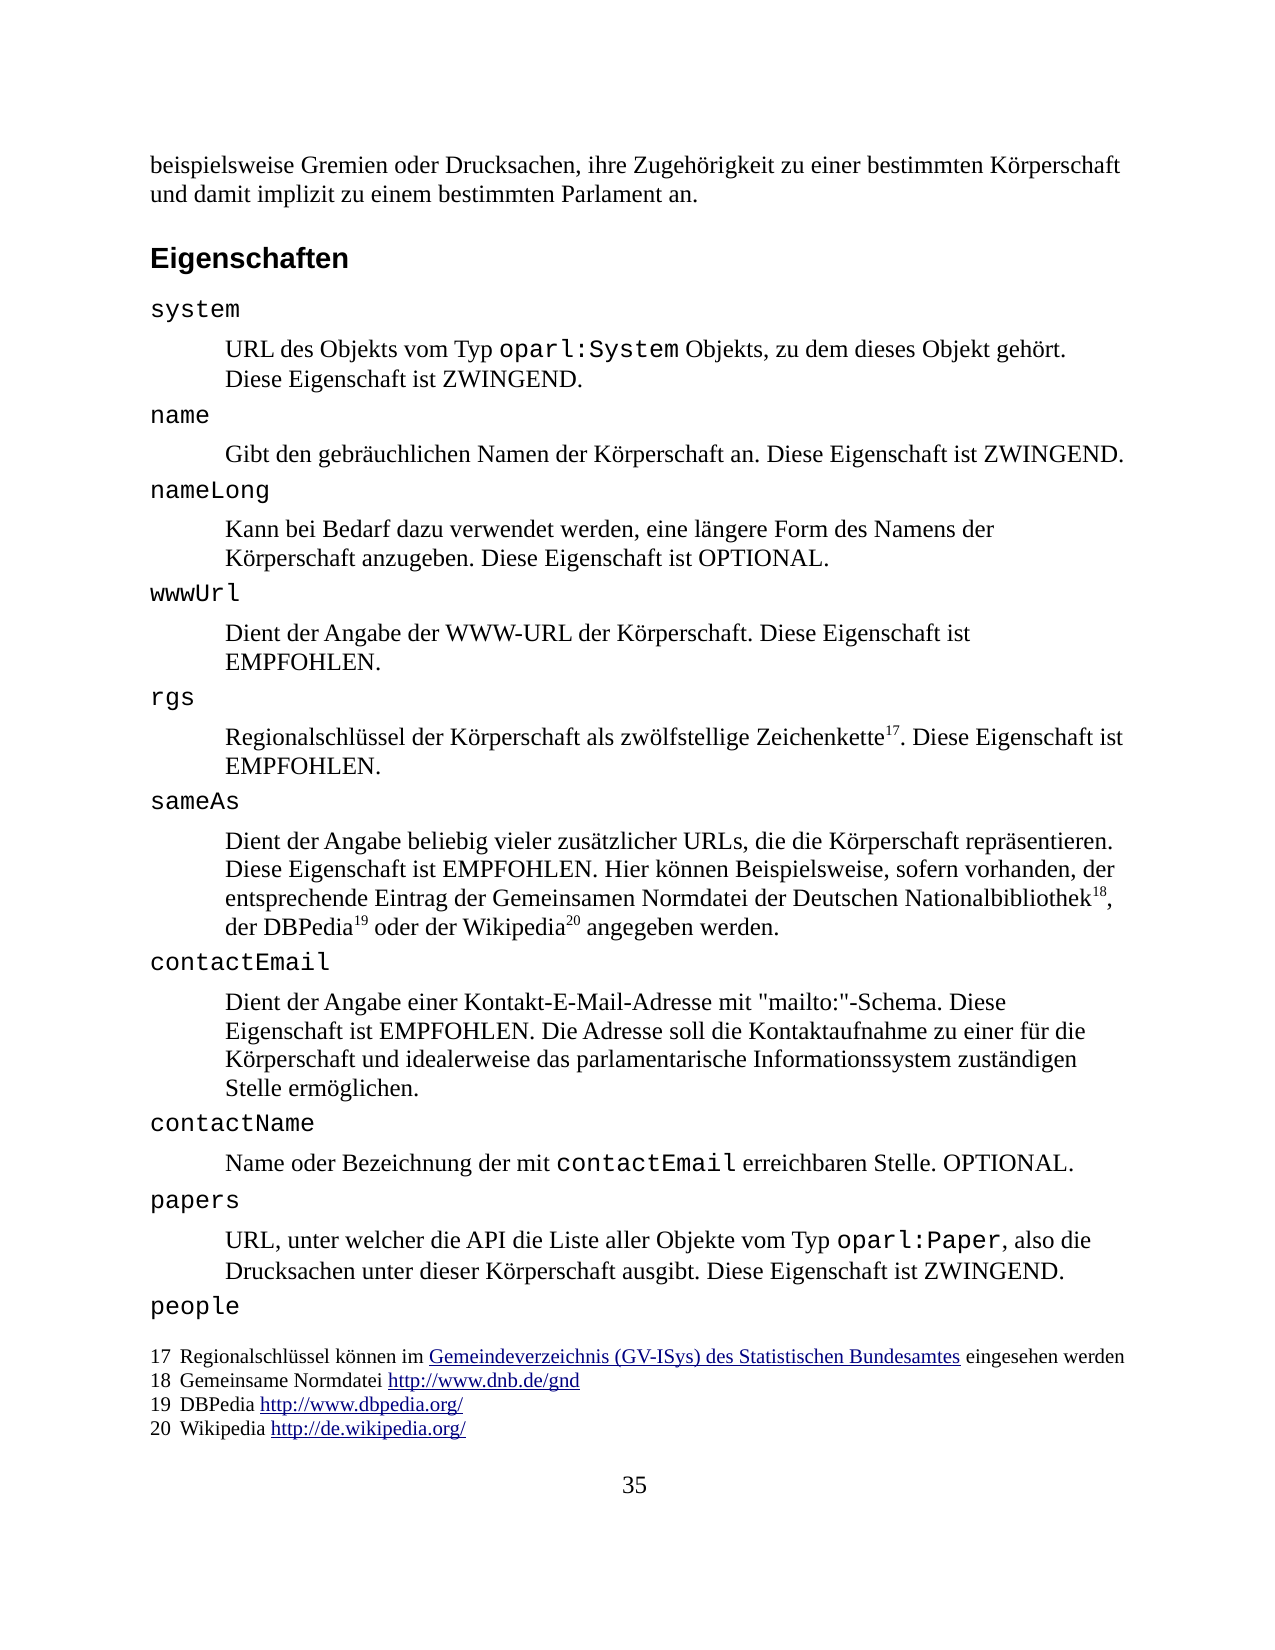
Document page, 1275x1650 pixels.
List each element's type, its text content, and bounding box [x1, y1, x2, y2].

text Kann bei Bedarf dazu verwendet werden, eine längere Form des Namens der Körperschaft anzugeben. Diese Eigenschaft ist OPTIONAL. [225, 514, 1125, 572]
text Dient der Angabe beliebig vieler zusätzlicher URLs, die die Körperschaft repräsentieren. Diese Eigenschaft ist EMPFOHLEN. Hier können Beispielsweise, sofern vorhanden, der entsprechende Eintrag der Gemeinsamen Normdatei der Deutschen Nationalbibliothek, der DBPedia oder der Wikipedia angegeben werden. [225, 826, 1125, 941]
text contactName [150, 1111, 1125, 1139]
text papers [150, 1188, 1125, 1216]
text Regionalschlüssel der Körperschaft als zwölfstellige Zeichenkette. Diese Eigenschaft ist EMPFOHLEN. [225, 722, 1125, 779]
text DBPedia http://www.dbpedia.org/ [150, 1392, 1125, 1416]
text beispielsweise Gremien oder Drucksachen, ihre Zugehörigkeit zu einer bestimmten Körperschaft und damit implizit zu einem bestimmten Parlament an. [150, 150, 1125, 207]
text system [150, 296, 1125, 325]
text Regionalschlüssel können im Gemeindeverzeichnis (GV-ISys) des Statistischen Bundesamtes eingesehen werden [150, 1344, 1125, 1368]
text URL, unter welcher die API die Liste aller Objekte vom Typ oparl:Paper, also die Drucksachen unter dieser Körperschaft ausgibt. Diese Eigenschaft ist ZWINGEND. [225, 1225, 1125, 1285]
text URL des Objekts vom Typ oparl:System Objekts, zu dem dieses Objekt gehört. Diese Eigenschaft ist ZWINGEND. [225, 334, 1125, 393]
text people [150, 1294, 1125, 1322]
text Wikipedia http://de.wikipedia.org/ [150, 1416, 1125, 1440]
text Gemeinsame Normdatei http://www.dnb.de/gnd [150, 1368, 1125, 1392]
text sameAs [150, 788, 1125, 817]
text nameLong [150, 477, 1125, 506]
text Dient der Angabe einer Kontakt-E-Mail-Adresse mit "mailto:"-Schema. Diese Eigenschaft ist EMPFOHLEN. Die Adresse soll die Kontaktaufnahme zu einer für die Körperschaft und idealerweise das parlamentarische Informationssystem zuständigen Stelle ermöglichen. [225, 987, 1125, 1102]
text contactEmail [150, 950, 1125, 978]
text name [150, 402, 1125, 431]
subtitle Eigenschaften [150, 241, 1125, 275]
text Gibt den gebräuchlichen Namen der Körperschaft an. Diese Eigenschaft ist ZWINGEND. [225, 439, 1125, 468]
text Name oder Bezeichnung der mit contactEmail erreichbaren Stelle. OPTIONAL. [225, 1148, 1125, 1179]
text rgs [150, 685, 1125, 713]
text Dient der Angabe der WWW-URL der Körperschaft. Diese Eigenschaft ist EMPFOHLEN. [225, 618, 1125, 676]
text wwwUrl [150, 581, 1125, 609]
